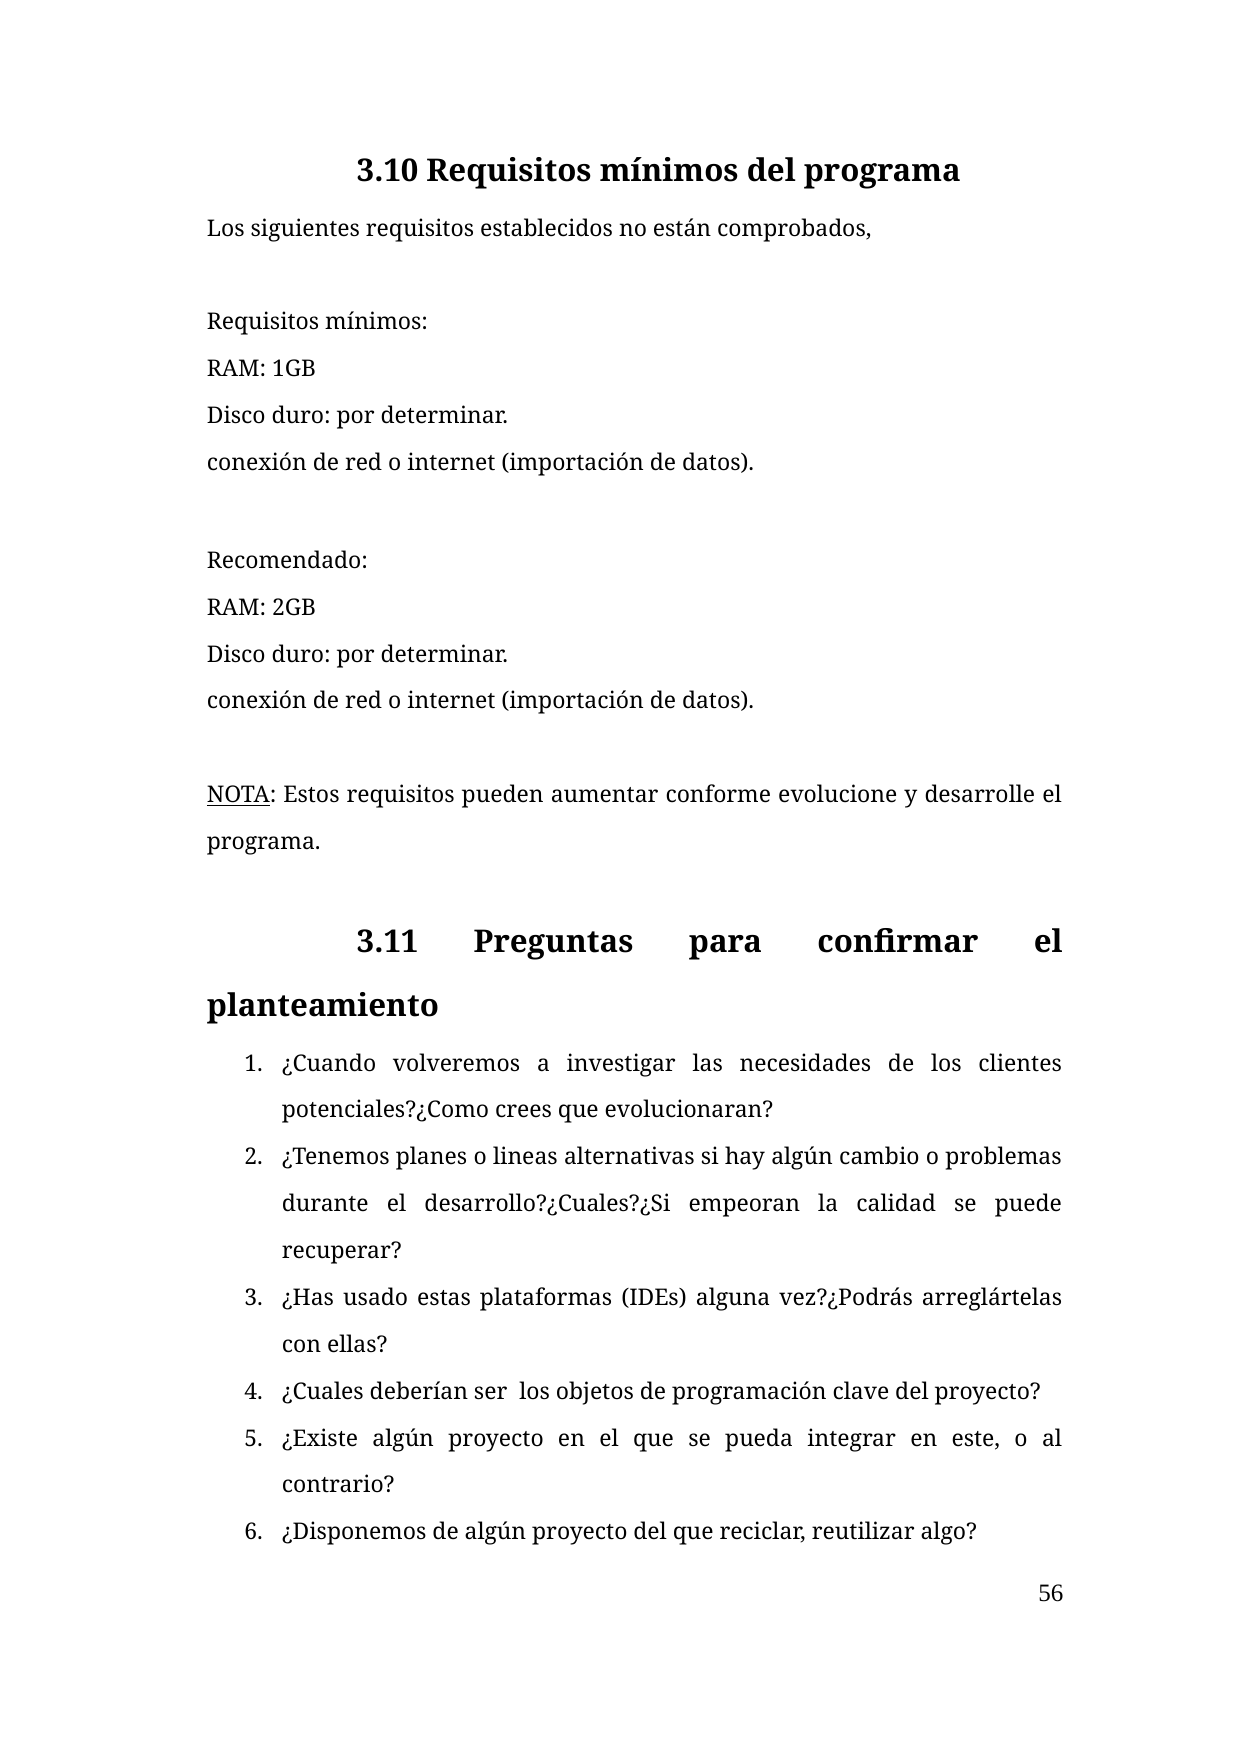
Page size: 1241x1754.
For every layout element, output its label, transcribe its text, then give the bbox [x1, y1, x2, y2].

text Recomendado: [207, 544, 1063, 575]
list ¿Tenemos planes o lineas alternativas si hay algún cambio o problemas durante el desarrollo?¿Cuales?¿Si empeoran la calidad se puede recuperar? [244, 1140, 1063, 1265]
list ¿Existe algún proyecto en el que se pueda integrar en este, o al contrario? [244, 1421, 1063, 1499]
text NOTA: Estos requisitos pueden aumentar conforme evolucione y desarrolle el programa. [207, 778, 1063, 856]
text conexión de red o internet (importación de datos). [207, 684, 1063, 716]
list ¿Has usado estas plataformas (IDEs) alguna vez?¿Podrás arreglártelas con ellas? [244, 1281, 1063, 1359]
text RAM: 1GB [207, 352, 1063, 383]
text RAM: 2GB [207, 591, 1063, 622]
text Disco duro: por determinar. [207, 399, 1063, 430]
text Disco duro: por determinar. [207, 637, 1063, 669]
list ¿Disponemos de algún proyecto del que reciclar, reutilizar algo? [244, 1515, 1063, 1546]
text 3.11 Preguntas para confirmar el planteamiento [207, 919, 1063, 1025]
text Los siguientes requisitos establecidos no están comprobados, [207, 211, 1063, 243]
text 3.10 Requisitos mínimos del programa [207, 148, 1063, 190]
list ¿Cuales deberían ser los objetos de programación clave del proyecto? [244, 1374, 1063, 1406]
list ¿Cuando volveremos a investigar las necesidades de los clientes potenciales?¿Como crees que evolucionaran? [244, 1046, 1063, 1124]
text conexión de red o internet (importación de datos). [207, 446, 1063, 477]
text Requisitos mínimos: [207, 305, 1063, 336]
